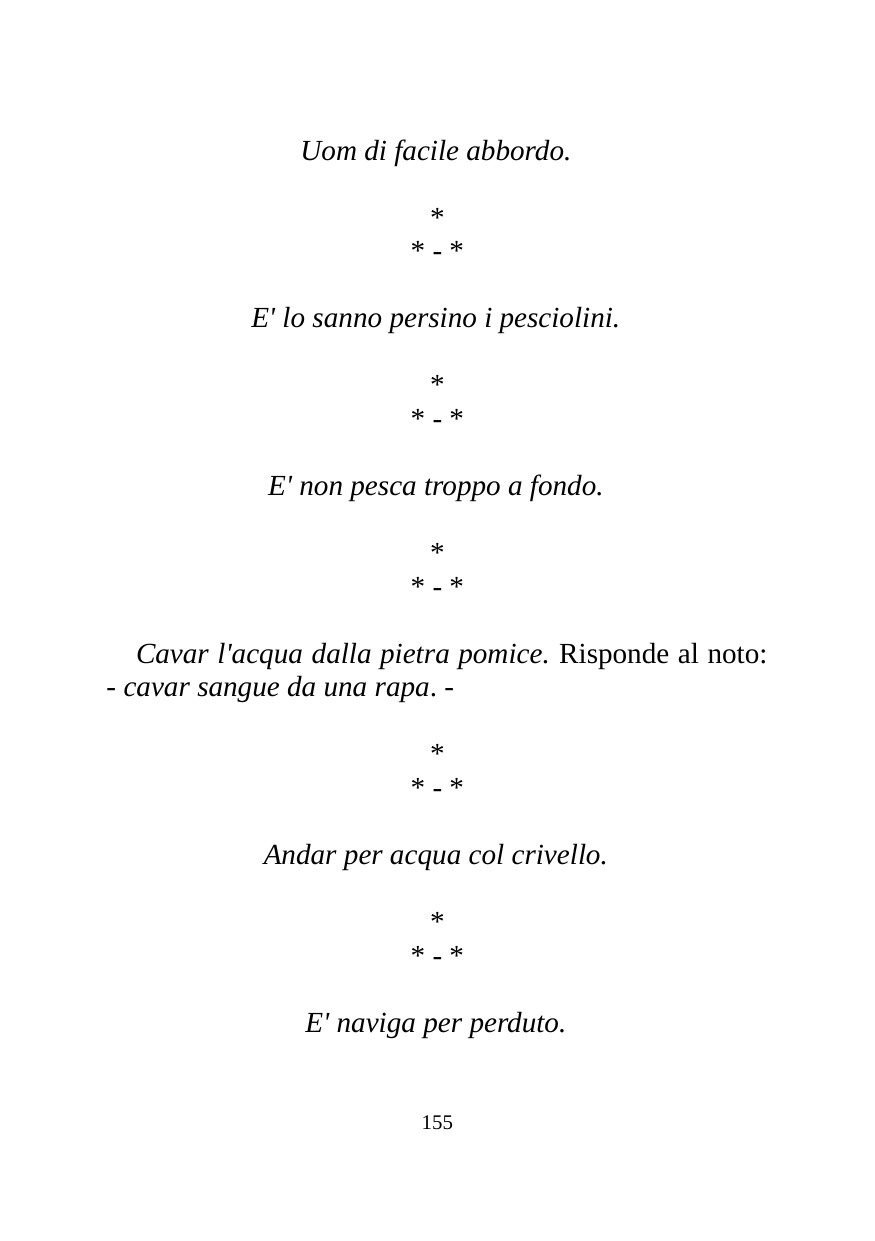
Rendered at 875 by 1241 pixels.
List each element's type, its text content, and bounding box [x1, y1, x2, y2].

text * [106, 736, 768, 770]
text * [106, 535, 768, 569]
text * - * [106, 401, 768, 434]
text Andar per acqua col crivello. [106, 837, 768, 871]
text E' lo sanno persino i pesciolini. [106, 300, 768, 334]
text * [106, 904, 768, 938]
text * - * [106, 770, 768, 803]
text * - * [106, 569, 768, 602]
text * - * [106, 938, 768, 971]
text * [106, 367, 768, 401]
text * [106, 200, 768, 233]
text E' naviga per perduto. [106, 1005, 768, 1038]
text * - * [106, 233, 768, 267]
text E' non pesca troppo a fondo. [106, 468, 768, 502]
text Uom di facile abbordo. [106, 133, 768, 166]
text Cavar l'acqua dalla pietra pomice. Risponde al noto: - cavar sangue da una rapa. - [106, 636, 768, 703]
